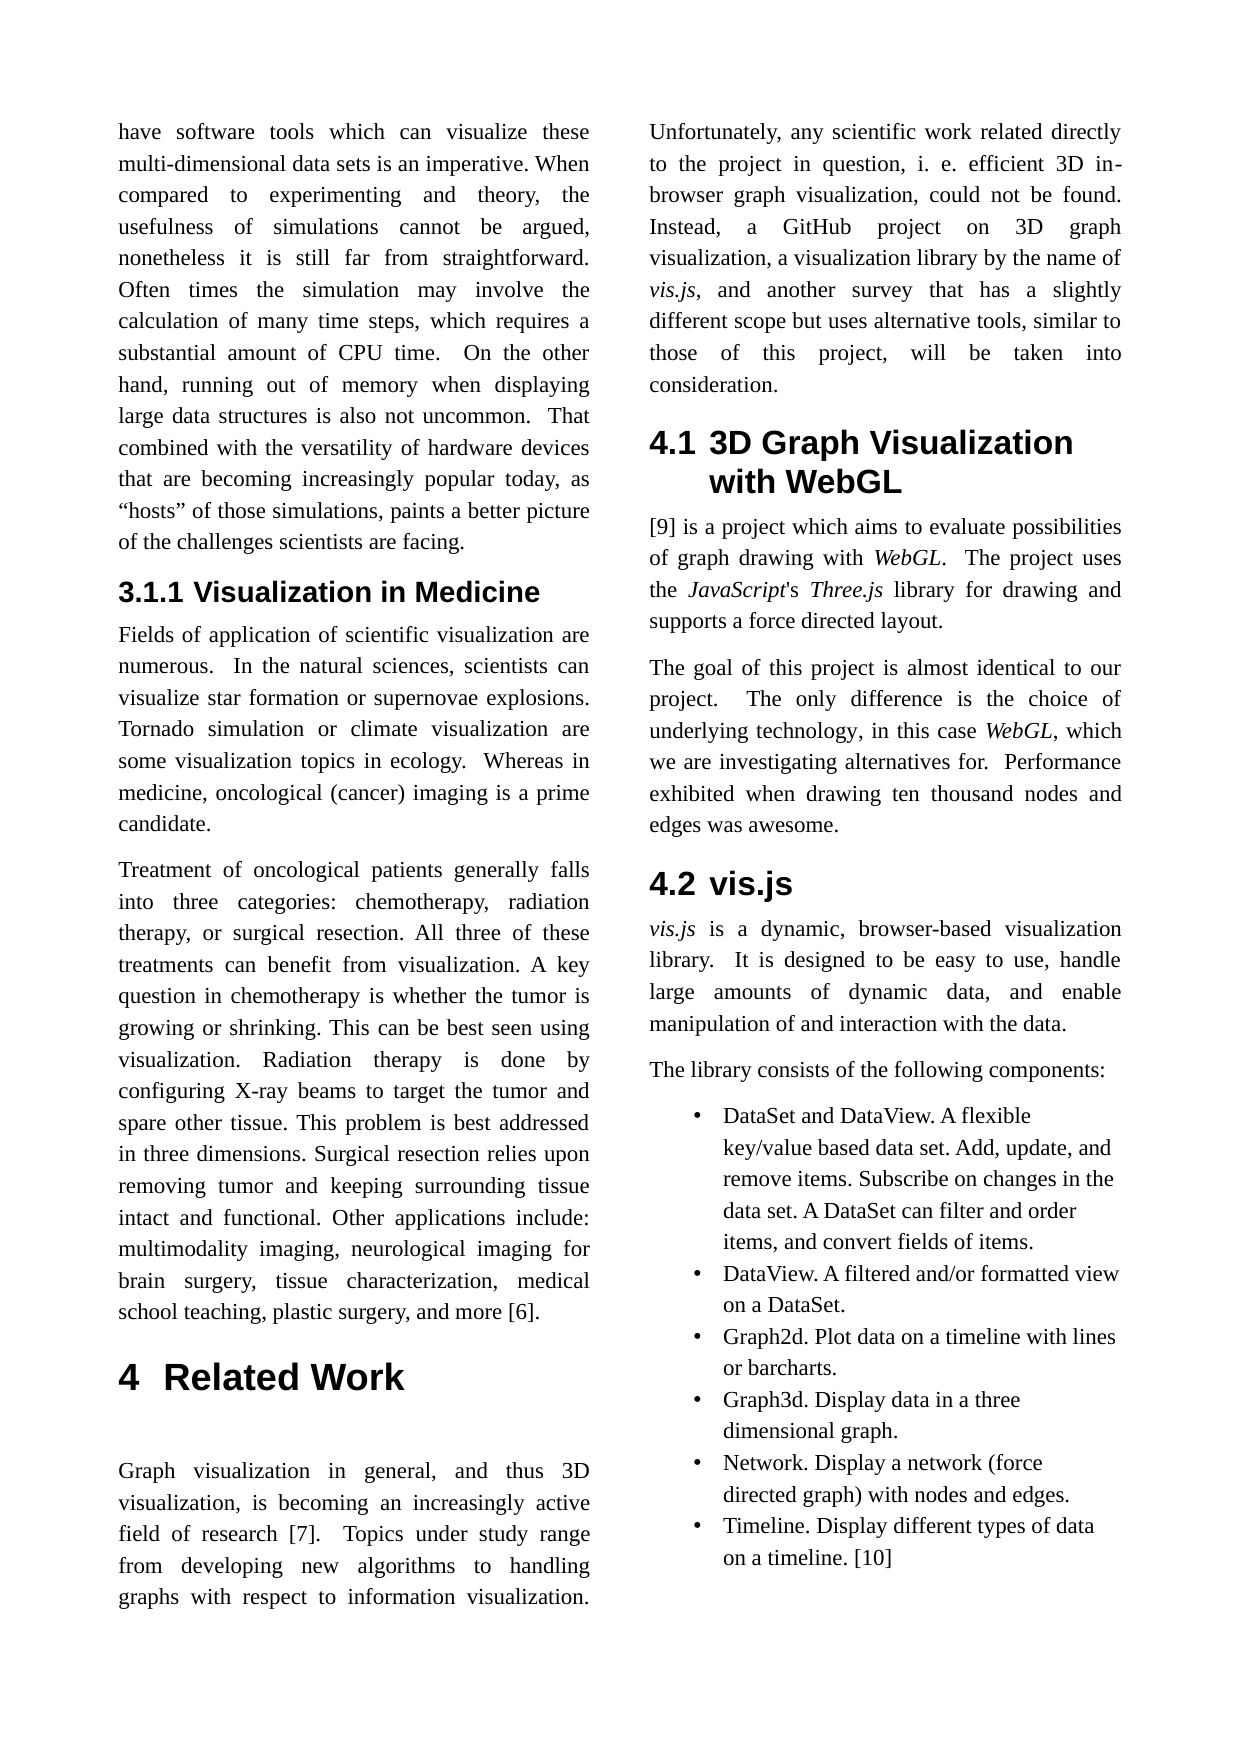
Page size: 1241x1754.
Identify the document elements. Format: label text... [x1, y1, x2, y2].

list Graph2d. Plot data on a timeline with lines or barcharts. [693, 1323, 1122, 1381]
subtitle 4 Related Work [118, 1355, 590, 1398]
list DataSet and DataView. A flexible key/value based data set. Add, update, and remove items. Subscribe on changes in the data set. A DataSet can filter and order items, and convert fields of items. [693, 1102, 1122, 1254]
list DataView. A filtered and/or formatted view on a DataSet. [693, 1260, 1122, 1318]
subtitle 3.1.1 Visualization in Medicine [118, 574, 590, 608]
text Graph visualization in general, and thus 3D visualization, is becoming an increasingly active field of research [7]. Topics under study range from developing new algorithms to handling graphs with respect to information visualization. [118, 1457, 590, 1610]
text Treatment of oncological patients generally falls into three categories: chemotherapy, radiation therapy, or surgical resection. All three of these treatments can benefit from visualization. A key question in chemotherapy is whether the tumor is growing or shrinking. This can be best seen using visualization. Radiation therapy is done by configuring X-ray beams to target the tumor and spare other tissue. This problem is best addressed in three dimensions. Surgical resection relies upon removing tumor and keeping surrounding tissue intact and functional. Other applications include: multimodality imaging, neurological imaging for brain surgery, tissue characterization, medical school teaching, plastic surgery, and more [6]. [118, 856, 590, 1324]
text [9] is a project which aims to evaluate possibilities of graph drawing with WebGL. The project uses the JavaScript's Three.js library for drawing and supports a force directed layout. [649, 513, 1122, 634]
list Graph3d. Display data in a three dimensional graph. [693, 1386, 1122, 1444]
text The library consists of the following components: [649, 1056, 1122, 1082]
subtitle 4.1 3D Graph Visualization with WebGL [649, 423, 1122, 500]
subtitle 4.2 vis.js [649, 864, 1122, 902]
text Fields of application of scientific visualization are numerous. In the natural sciences, scientists can visualize star formation or supernovae explosions. Tornado simulation or climate visualization are some visualization topics in ecology. Whereas in medicine, oncological (cancer) imaging is a prime candidate. [118, 621, 590, 837]
text have software tools which can visualize these multi-dimensional data sets is an imperative. When compared to experimenting and theory, the usefulness of simulations cannot be argued, nonetheless it is still far from straightforward. Often times the simulation may involve the calculation of many time steps, which requires a substantial amount of CPU time. On the other hand, running out of memory when displaying large data structures is also not uncommon. That combined with the versatility of hardware devices that are becoming increasingly popular today, as “hosts” of those simulations, paints a better picture of the challenges scientists are facing. [118, 118, 590, 555]
text The goal of this project is almost identical to our project. The only difference is the choice of underlying technology, in this case WebGL, which we are investigating alternatives for. Performance exhibited when drawing ten thousand nodes and edges was awesome. [649, 654, 1122, 838]
text Unfortunately, any scientific work related directly to the project in question, i. e. efficient 3D in-browser graph visualization, could not be found. Instead, a GitHub project on 3D graph visualization, a visualization library by the name of vis.js, and another survey that has a slightly different scope but uses alternative tools, similar to those of this project, will be taken into consideration. [649, 118, 1122, 397]
list Timeline. Display different types of data on a timeline. [10] [693, 1512, 1122, 1570]
list Network. Display a network (force directed graph) with nodes and edges. [693, 1449, 1122, 1507]
text vis.js is a dynamic, browser-based visualization library. It is designed to be easy to use, handle large amounts of dynamic data, and enable manipulation of and interaction with the data. [649, 915, 1122, 1036]
